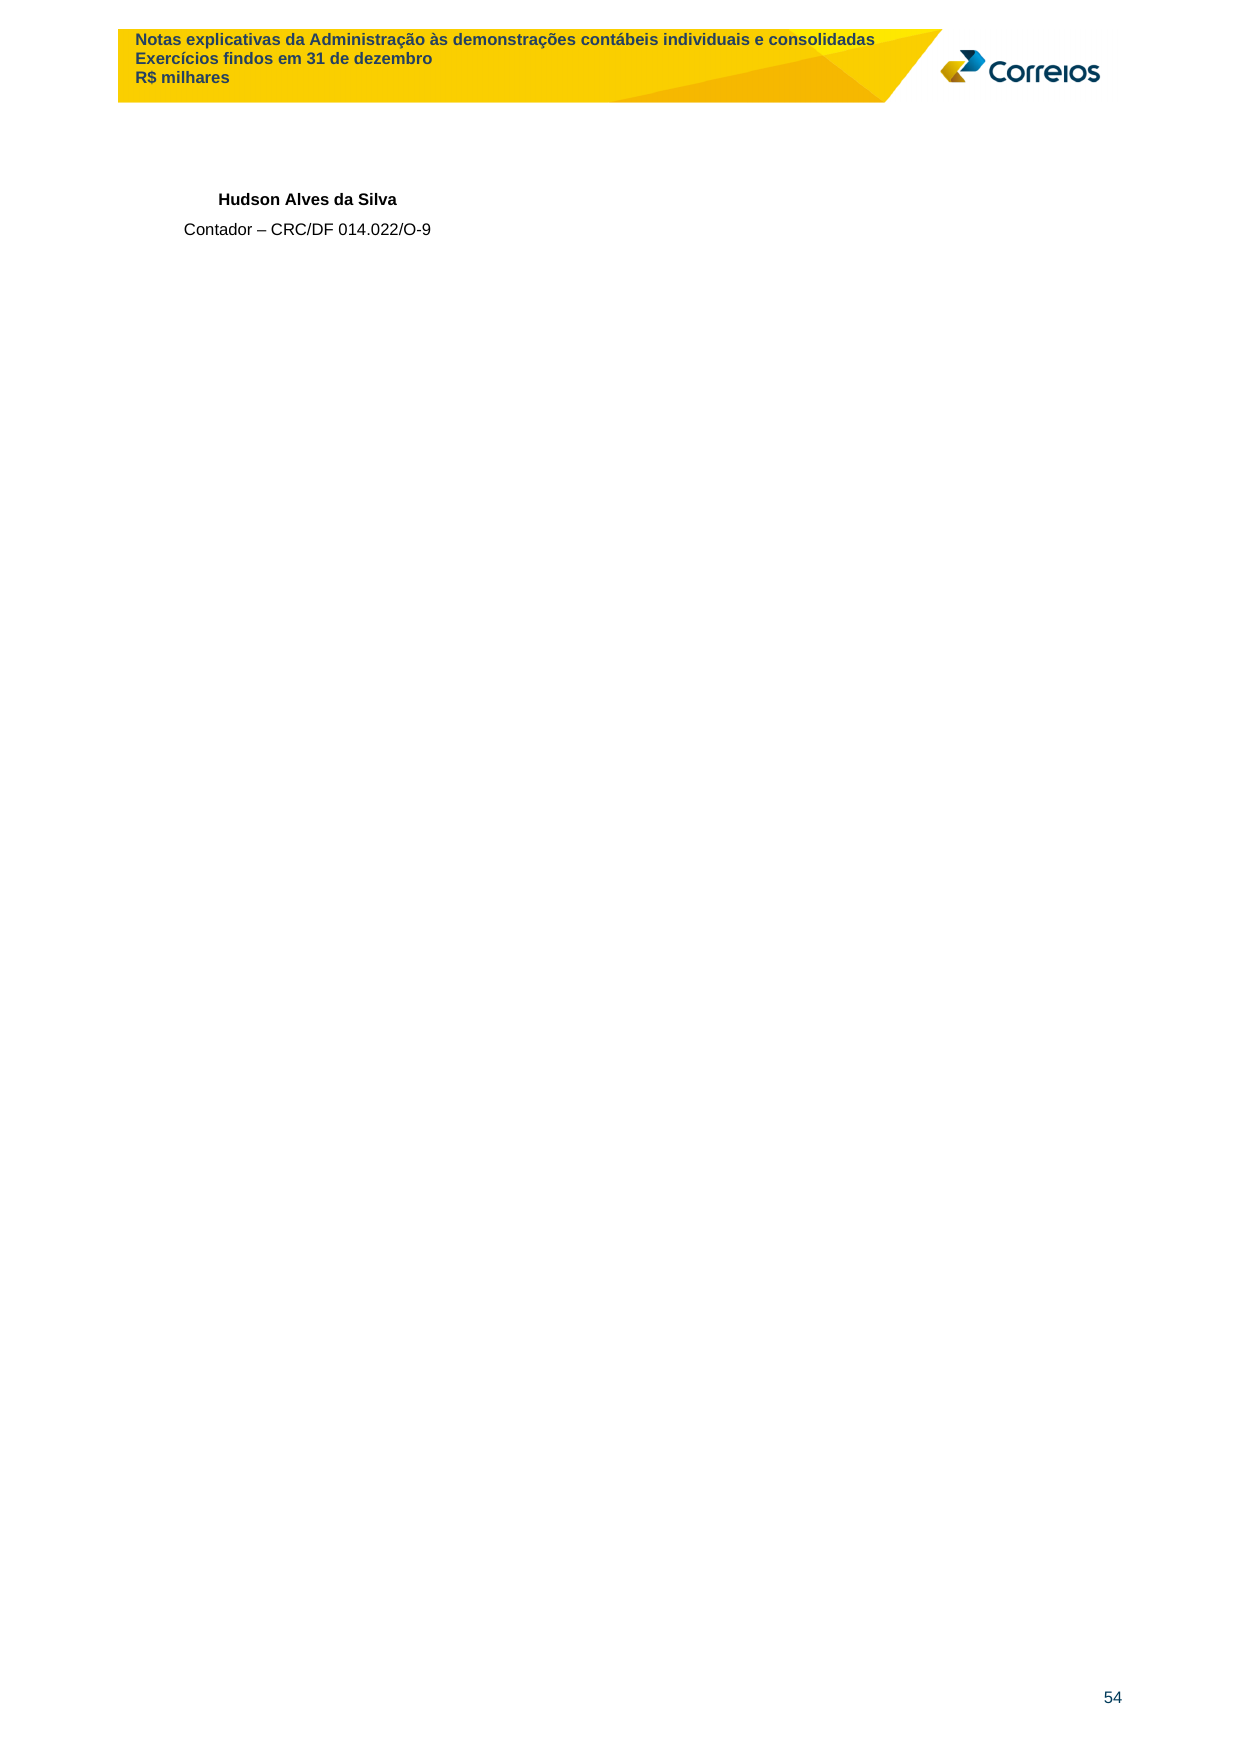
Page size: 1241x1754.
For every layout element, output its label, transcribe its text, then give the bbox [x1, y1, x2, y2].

table_cell [824, 190, 1122, 220]
table_cell [497, 131, 512, 161]
table_cell [512, 220, 808, 249]
table_cell [497, 190, 512, 220]
table_cell [809, 161, 824, 190]
picture [118, 29, 1123, 103]
table_cell [512, 131, 808, 161]
table_cell Contador – CRC/DF 014.022/O-9 [118, 220, 497, 249]
table_cell [118, 161, 497, 190]
table_cell [497, 220, 512, 249]
table_cell [809, 220, 824, 249]
table_cell [824, 220, 1122, 249]
table_cell [809, 190, 824, 220]
table_cell [824, 131, 1122, 161]
table_cell [512, 161, 808, 190]
table_cell [497, 161, 512, 190]
table_cell Hudson Alves da Silva [118, 190, 497, 220]
table_cell [118, 131, 497, 161]
table_cell [809, 131, 824, 161]
table_cell [824, 161, 1122, 190]
table_cell [512, 190, 808, 220]
